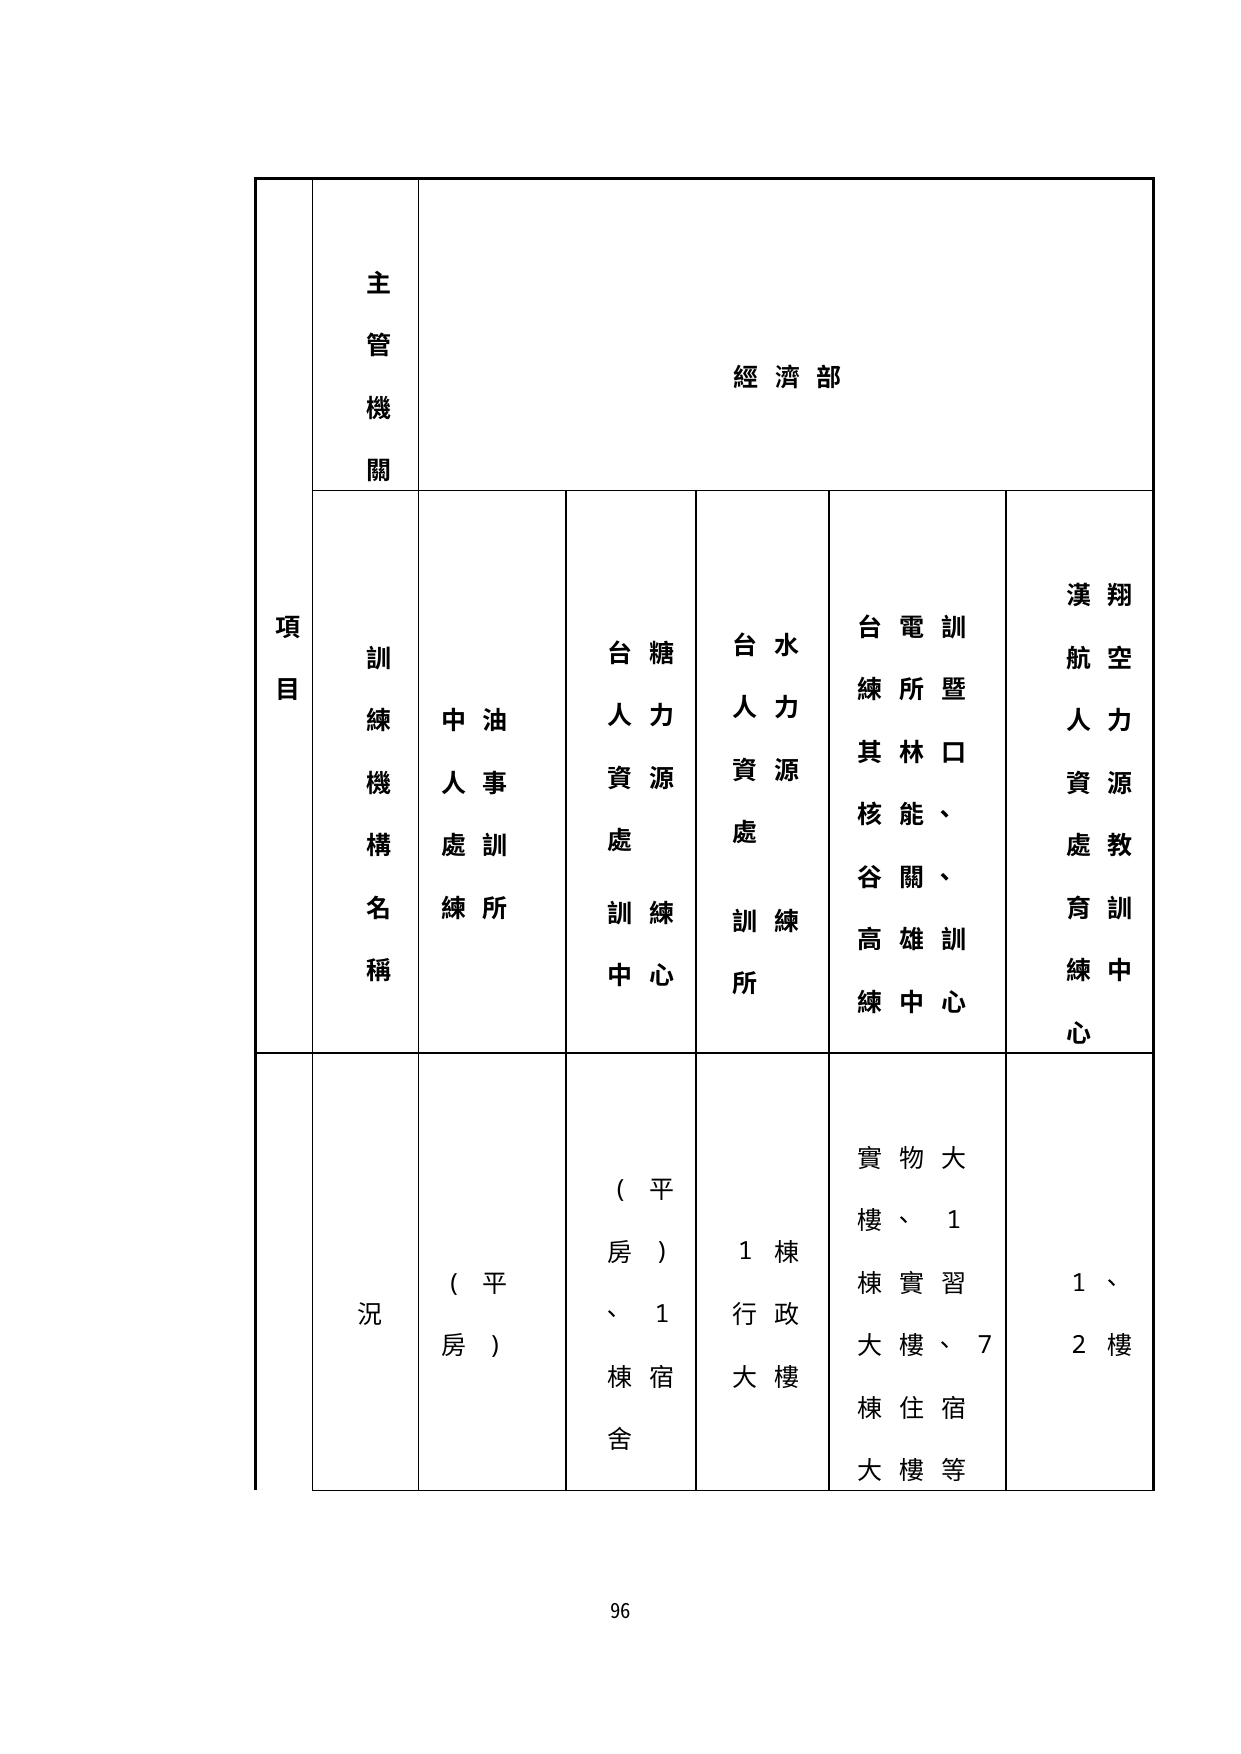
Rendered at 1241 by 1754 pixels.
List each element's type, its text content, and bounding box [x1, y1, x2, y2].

table_cell 訓練機構名稱 [313, 491, 418, 1052]
table_header 主管 機關 [313, 180, 418, 490]
table_cell (平房)、1棟宿舍 [567, 1054, 695, 1490]
table_cell 況 [313, 1054, 418, 1490]
table_cell 台電訓練所暨其林口核能、谷關、高雄訓練中心 [830, 491, 1005, 1052]
table_cell 實物大樓、1棟實習大樓、7棟住宿大樓等 [830, 1054, 1005, 1490]
table_cell 1、2樓 [1007, 1054, 1152, 1490]
table_header 項目 [257, 180, 312, 1052]
table_cell 1棟行政大樓 [697, 1054, 828, 1490]
table_cell 漢翔航空人力資源處教育訓練中心 [1007, 491, 1152, 1052]
table_cell 台糖人力資源處 訓練中心 [567, 491, 695, 1052]
table_header 經濟部 [419, 180, 1152, 490]
table_cell [257, 1054, 312, 1490]
table_cell (平房) [419, 1054, 565, 1490]
table_cell 中油人事處訓練所 [419, 491, 565, 1052]
table_cell 台水人力資源處 訓練所 [697, 491, 828, 1052]
